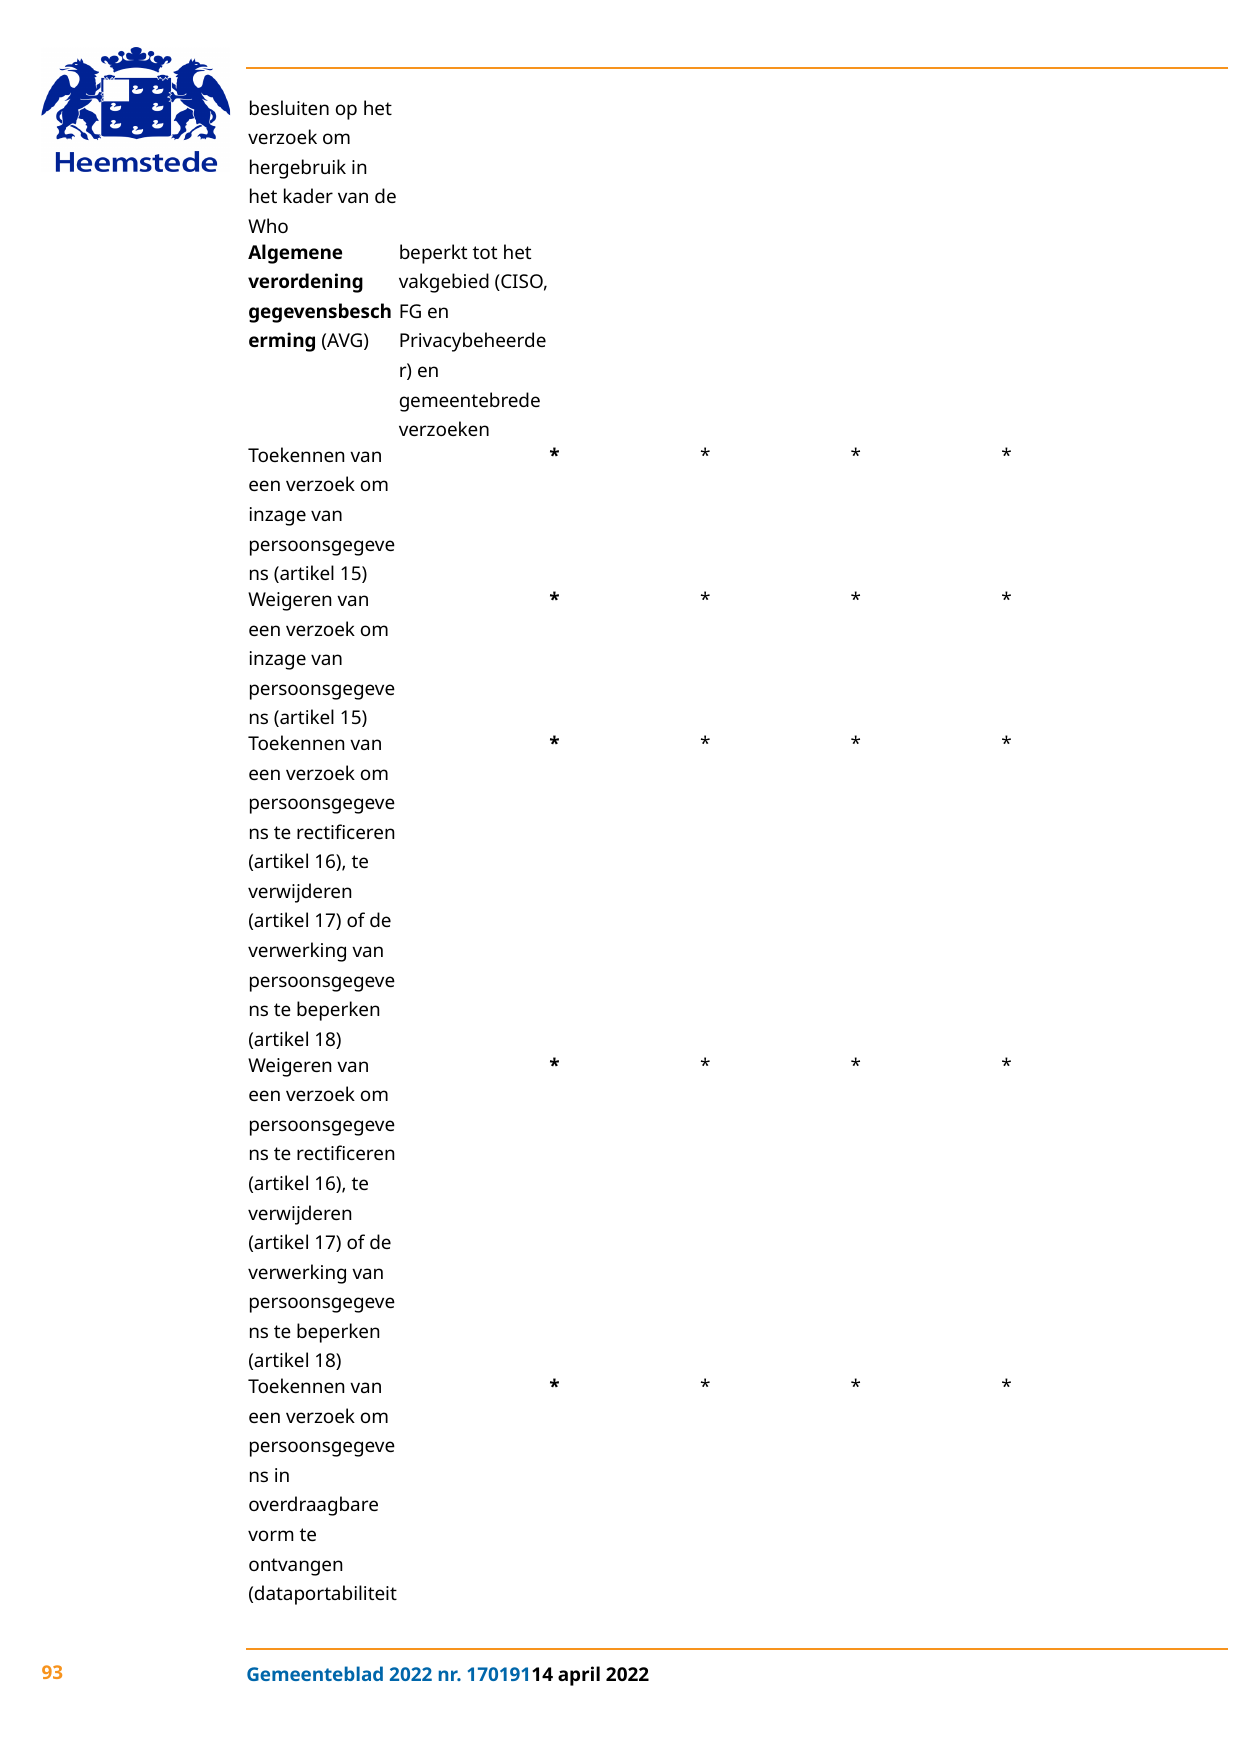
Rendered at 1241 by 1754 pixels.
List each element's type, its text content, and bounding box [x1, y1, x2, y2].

table_cell [399, 1052, 549, 1373]
table_cell * [700, 730, 850, 1052]
table_cell [1001, 239, 1152, 442]
table_cell * [1001, 442, 1152, 586]
table_cell [399, 442, 549, 586]
table_cell * [549, 586, 700, 730]
table_cell * [1001, 1373, 1152, 1606]
table_cell * [700, 586, 850, 730]
table_cell Toekennen van een verzoek om inzage van persoonsgegevens (artikel 15) [248, 442, 398, 586]
table_cell * [700, 1373, 850, 1606]
table_cell [399, 730, 549, 1052]
table_cell [700, 95, 850, 239]
table_cell [850, 95, 1001, 239]
table_cell Weigeren van een verzoek om inzage van persoonsgegevens (artikel 15) [248, 586, 398, 730]
table_cell * [549, 1373, 700, 1606]
table_cell * [549, 1052, 700, 1373]
table_cell * [700, 442, 850, 586]
table_cell * [549, 442, 700, 586]
table_cell Weigeren van een verzoek om persoonsgegevens te rectificeren (artikel 16), te verwijderen (artikel 17) of de verwerking van persoonsgegevens te beperken (artikel 18) [248, 1052, 398, 1373]
table_cell [399, 95, 549, 239]
table_cell beperkt tot het vakgebied (CISO, FG en Privacybeheerder) en gemeentebrede verzoeken [399, 239, 549, 442]
table_cell * [850, 1373, 1001, 1606]
table_cell * [1001, 1052, 1152, 1373]
table_cell [399, 586, 549, 730]
picture [41, 47, 231, 172]
table_cell Toekennen van een verzoek om persoonsgegevens te rectificeren (artikel 16), te verwijderen (artikel 17) of de verwerking van persoonsgegevens te beperken (artikel 18) [248, 730, 398, 1052]
table_cell * [850, 1052, 1001, 1373]
table_cell Algemene verordening gegevensbescherming (AVG) [248, 239, 398, 442]
table_cell * [850, 442, 1001, 586]
table_cell * [1001, 730, 1152, 1052]
table_cell [700, 239, 850, 442]
table_cell [399, 1373, 549, 1606]
table_cell * [850, 730, 1001, 1052]
table_cell * [1001, 586, 1152, 730]
table_cell [850, 239, 1001, 442]
table_cell [549, 239, 700, 442]
table_cell besluiten op het verzoek om hergebruik in het kader van de Who [248, 95, 398, 239]
table_cell Toekennen van een verzoek om persoonsgegevens in overdraagbare vorm te ontvangen (dataportabiliteit [248, 1373, 398, 1606]
table_cell * [549, 730, 700, 1052]
table_cell [1001, 95, 1152, 239]
table_cell [549, 95, 700, 239]
table_cell * [700, 1052, 850, 1373]
table_cell * [850, 586, 1001, 730]
